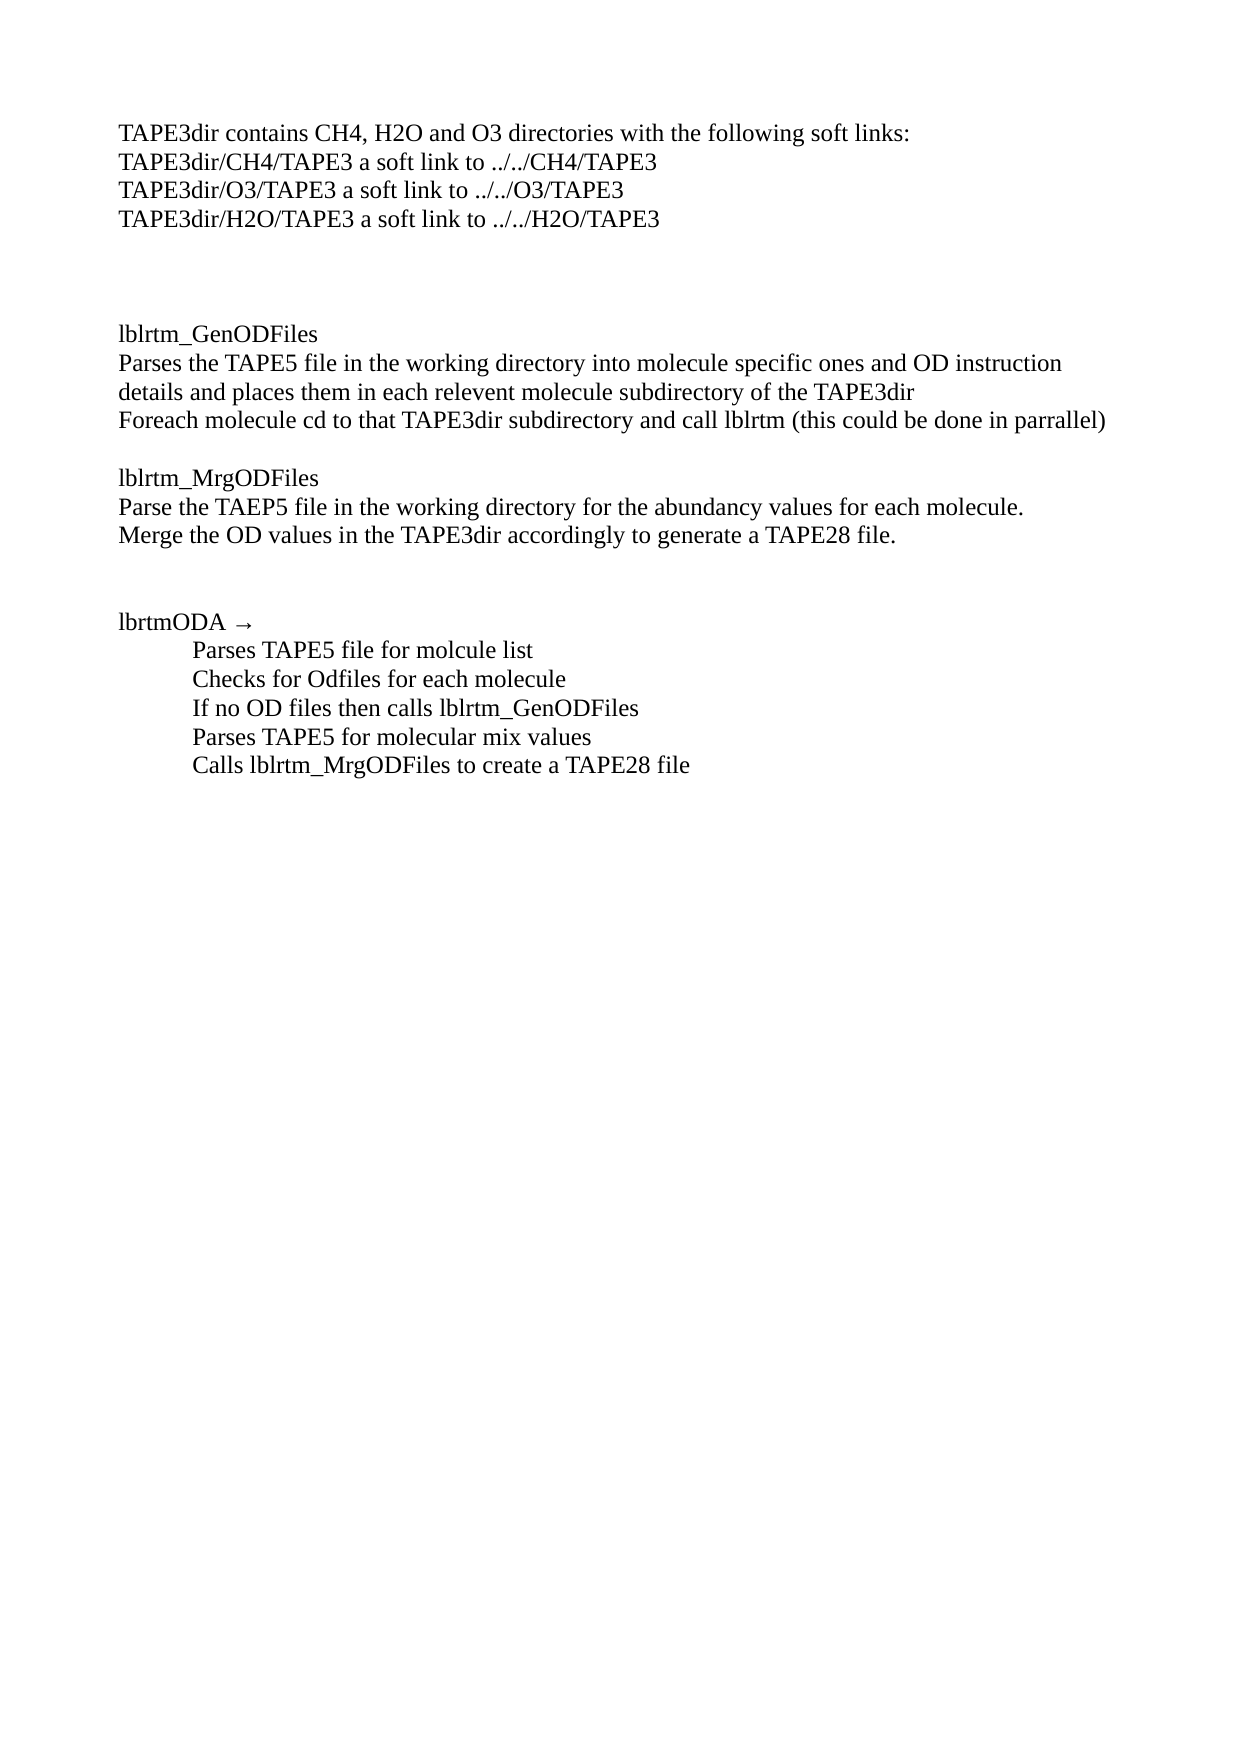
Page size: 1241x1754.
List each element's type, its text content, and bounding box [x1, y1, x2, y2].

text Parses TAPE5 for molecular mix values [118, 722, 1122, 751]
text Parse the TAEP5 file in the working directory for the abundancy values for each molecule. [118, 492, 1122, 521]
text Merge the OD values in the TAPE3dir accordingly to generate a TAPE28 file. [118, 521, 1122, 549]
text TAPE3dir/CH4/TAPE3 a soft link to ../../CH4/TAPE3 [118, 147, 1122, 176]
text TAPE3dir/H2O/TAPE3 a soft link to ../../H2O/TAPE3 [118, 204, 1122, 233]
text lbrtmODA → [118, 607, 1122, 636]
text Foreach molecule cd to that TAPE3dir subdirectory and call lblrtm (this could be done in parrallel) [118, 406, 1122, 434]
text Parses TAPE5 file for molcule list [118, 636, 1122, 664]
text TAPE3dir contains CH4, H2O and O3 directories with the following soft links: [118, 118, 1122, 147]
text Checks for Odfiles for each molecule [118, 664, 1122, 693]
text If no OD files then calls lblrtm_GenODFiles [118, 693, 1122, 722]
text TAPE3dir/O3/TAPE3 a soft link to ../../O3/TAPE3 [118, 176, 1122, 204]
text Parses the TAPE5 file in the working directory into molecule specific ones and OD instruction details and places them in each relevent molecule subdirectory of the TAPE3dir [118, 348, 1122, 406]
text lblrtm_MrgODFiles [118, 463, 1122, 492]
text lblrtm_GenODFiles [118, 319, 1122, 348]
text Calls lblrtm_MrgODFiles to create a TAPE28 file [118, 751, 1122, 779]
